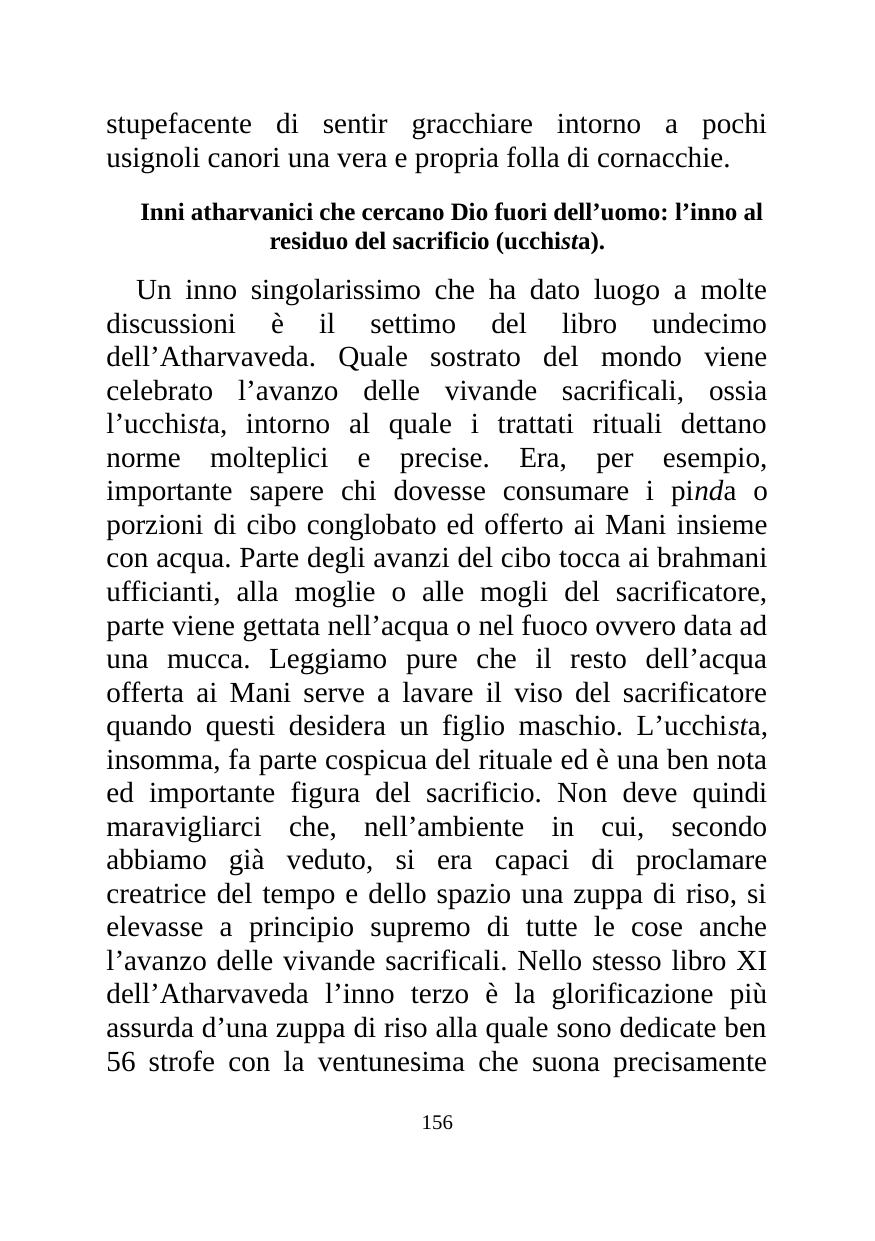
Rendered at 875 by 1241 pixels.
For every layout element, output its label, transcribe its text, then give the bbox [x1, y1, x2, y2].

text Un inno singolarissimo che ha dato luogo a molte discussioni è il settimo del libro undecimo dell’Atharvaveda. Quale sostrato del mondo viene celebrato l’avanzo delle vivande sacrificali, ossia l’ucchista, intorno al quale i trattati rituali dettano norme molteplici e precise. Era, per esempio, importante sapere chi dovesse consumare i pinda o porzioni di cibo conglobato ed offerto ai Mani insieme con acqua. Parte degli avanzi del cibo tocca ai brahmani ufficianti, alla moglie o alle mogli del sacrificatore, parte viene gettata nell’acqua o nel fuoco ovvero data ad una mucca. Leggiamo pure che il resto dell’acqua offerta ai Mani serve a lavare il viso del sacrificatore quando questi desidera un figlio maschio. L’ucchista, insomma, fa parte cospicua del rituale ed è una ben nota ed importante figura del sacrificio. Non deve quindi maravigliarci che, nell’ambiente in cui, secondo abbiamo già veduto, si era capaci di proclamare creatrice del tempo e dello spazio una zuppa di riso, si elevasse a principio supremo di tutte le cose anche l’avanzo delle vivande sacrificali. Nello stesso libro XI dell’Atharvaveda l’inno terzo è la glorificazione più assurda d’una zuppa di riso alla quale sono dedicate ben 56 strofe con la ventunesima che suona precisamente [106, 272, 768, 1077]
text stupefacente di sentir gracchiare intorno a pochi usignoli canori una vera e propria folla di cornacchie. [106, 106, 768, 173]
text Inni atharvanici che cercano Dio fuori dell’uomo: l’inno al residuo del sacrificio (ucchista). [106, 197, 768, 254]
